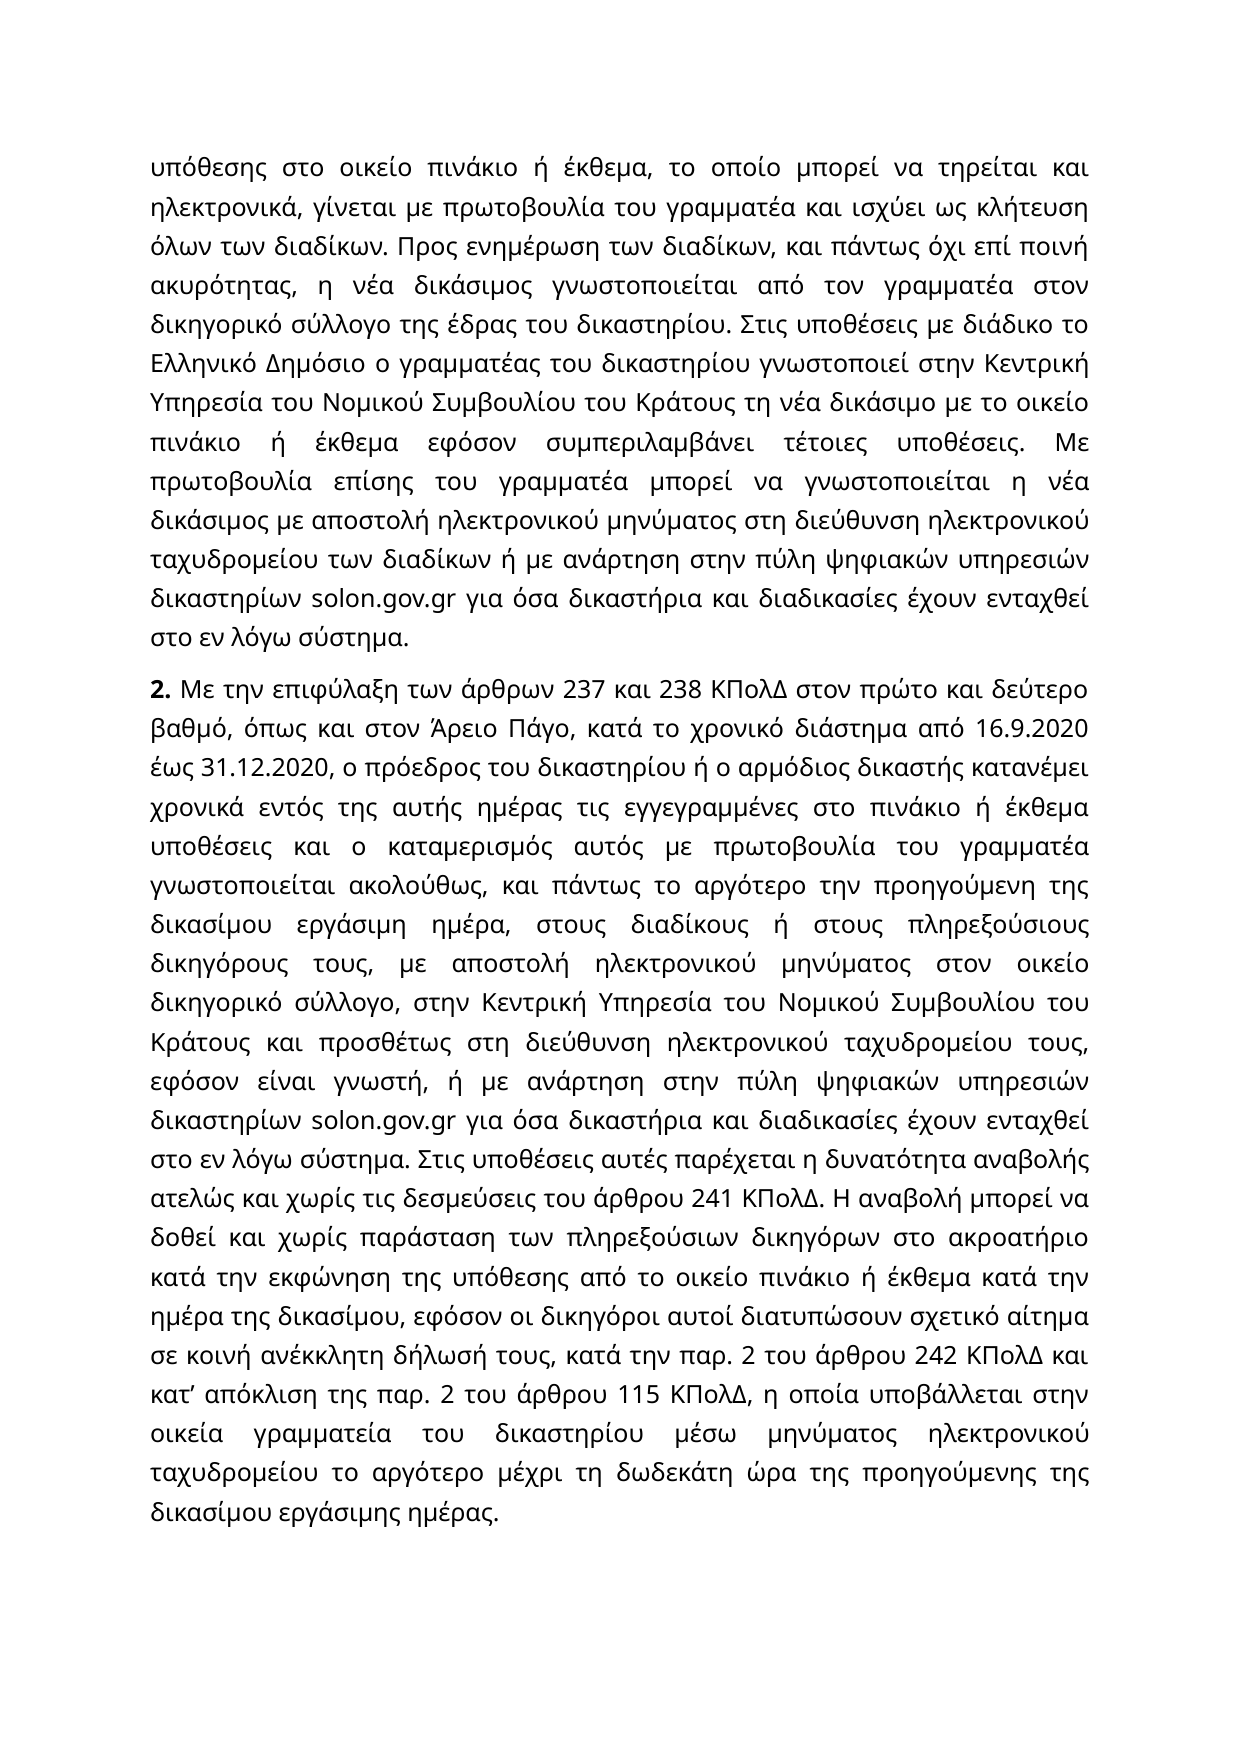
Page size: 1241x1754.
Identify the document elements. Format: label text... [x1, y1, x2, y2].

text 2. Με την επιφύλαξη των άρθρων 237 και 238 ΚΠολΔ στον πρώτο και δεύτερο βαθμό, όπως και στον Άρειο Πάγο, κατά το χρονικό διάστημα από 16.9.2020 έως 31.12.2020, ο πρόεδρος του δικαστηρίου ή ο αρμόδιος δικαστής κατανέμει χρονικά εντός της αυτής ημέρας τις εγγεγραμμένες στο πινάκιο ή έκθεμα υποθέσεις και ο καταμερισμός αυτός με πρωτοβουλία του γραμματέα γνωστοποιείται ακολούθως, και πάντως το αργότερο την προηγούμενη της δικασίμου εργάσιμη ημέρα, στους διαδίκους ή στους πληρεξούσιους δικηγόρους τους, με αποστολή ηλεκτρονικού μηνύματος στον οικείο δικηγορικό σύλλογο, στην Κεντρική Υπηρεσία του Νομικού Συμβουλίου του Κράτους και προσθέτως στη διεύθυνση ηλεκτρονικού ταχυδρομείου τους, εφόσον είναι γνωστή, ή με ανάρτηση στην πύλη ψηφιακών υπηρεσιών δικαστηρίων solon.gov.gr για όσα δικαστήρια και διαδικασίες έχουν ενταχθεί στο εν λόγω σύστημα. Στις υποθέσεις αυτές παρέχεται η δυνατότητα αναβολής ατελώς και χωρίς τις δεσμεύσεις του άρθρου 241 ΚΠολΔ. Η αναβολή μπορεί να δοθεί και χωρίς παράσταση των πληρεξούσιων δικηγόρων στο ακροατήριο κατά την εκφώνηση της υπόθεσης από το οικείο πινάκιο ή έκθεμα κατά την ημέρα της δικασίμου, εφόσον οι δικηγόροι αυτοί διατυπώσουν σχετικό αίτημα σε κοινή ανέκκλητη δήλωσή τους, κατά την παρ. 2 του άρθρου 242 ΚΠολΔ και κατ’ απόκλιση της παρ. 2 του άρθρου 115 ΚΠολΔ, η οποία υποβάλλεται στην οικεία γραμματεία του δικαστηρίου μέσω μηνύματος ηλεκτρονικού ταχυδρομείου το αργότερο μέχρι τη δωδεκάτη ώρα της προηγούμενης της δικασίμου εργάσιμης ημέρας. [150, 672, 1090, 1528]
text υπόθεσης στο οικείο πινάκιο ή έκθεμα, το οποίο μπορεί να τηρείται και ηλεκτρονικά, γίνεται με πρωτοβουλία του γραμματέα και ισχύει ως κλήτευση όλων των διαδίκων. Προς ενημέρωση των διαδίκων, και πάντως όχι επί ποινή ακυρότητας, η νέα δικάσιμος γνωστοποιείται από τον γραμματέα στον δικηγορικό σύλλογο της έδρας του δικαστηρίου. Στις υποθέσεις με διάδικο το Ελληνικό Δημόσιο ο γραμματέας του δικαστηρίου γνωστοποιεί στην Κεντρική Υπηρεσία του Νομικού Συμβουλίου του Κράτους τη νέα δικάσιμο με το οικείο πινάκιο ή έκθεμα εφόσον συμπεριλαμβάνει τέτοιες υποθέσεις. Με πρωτοβουλία επίσης του γραμματέα μπορεί να γνωστοποιείται η νέα δικάσιμος με αποστολή ηλεκτρονικού μηνύματος στη διεύθυνση ηλεκτρονικού ταχυδρομείου των διαδίκων ή με ανάρτηση στην πύλη ψηφιακών υπηρεσιών δικαστηρίων solon.gov.gr για όσα δικαστήρια και διαδικασίες έχουν ενταχθεί στο εν λόγω σύστημα. [150, 150, 1090, 654]
